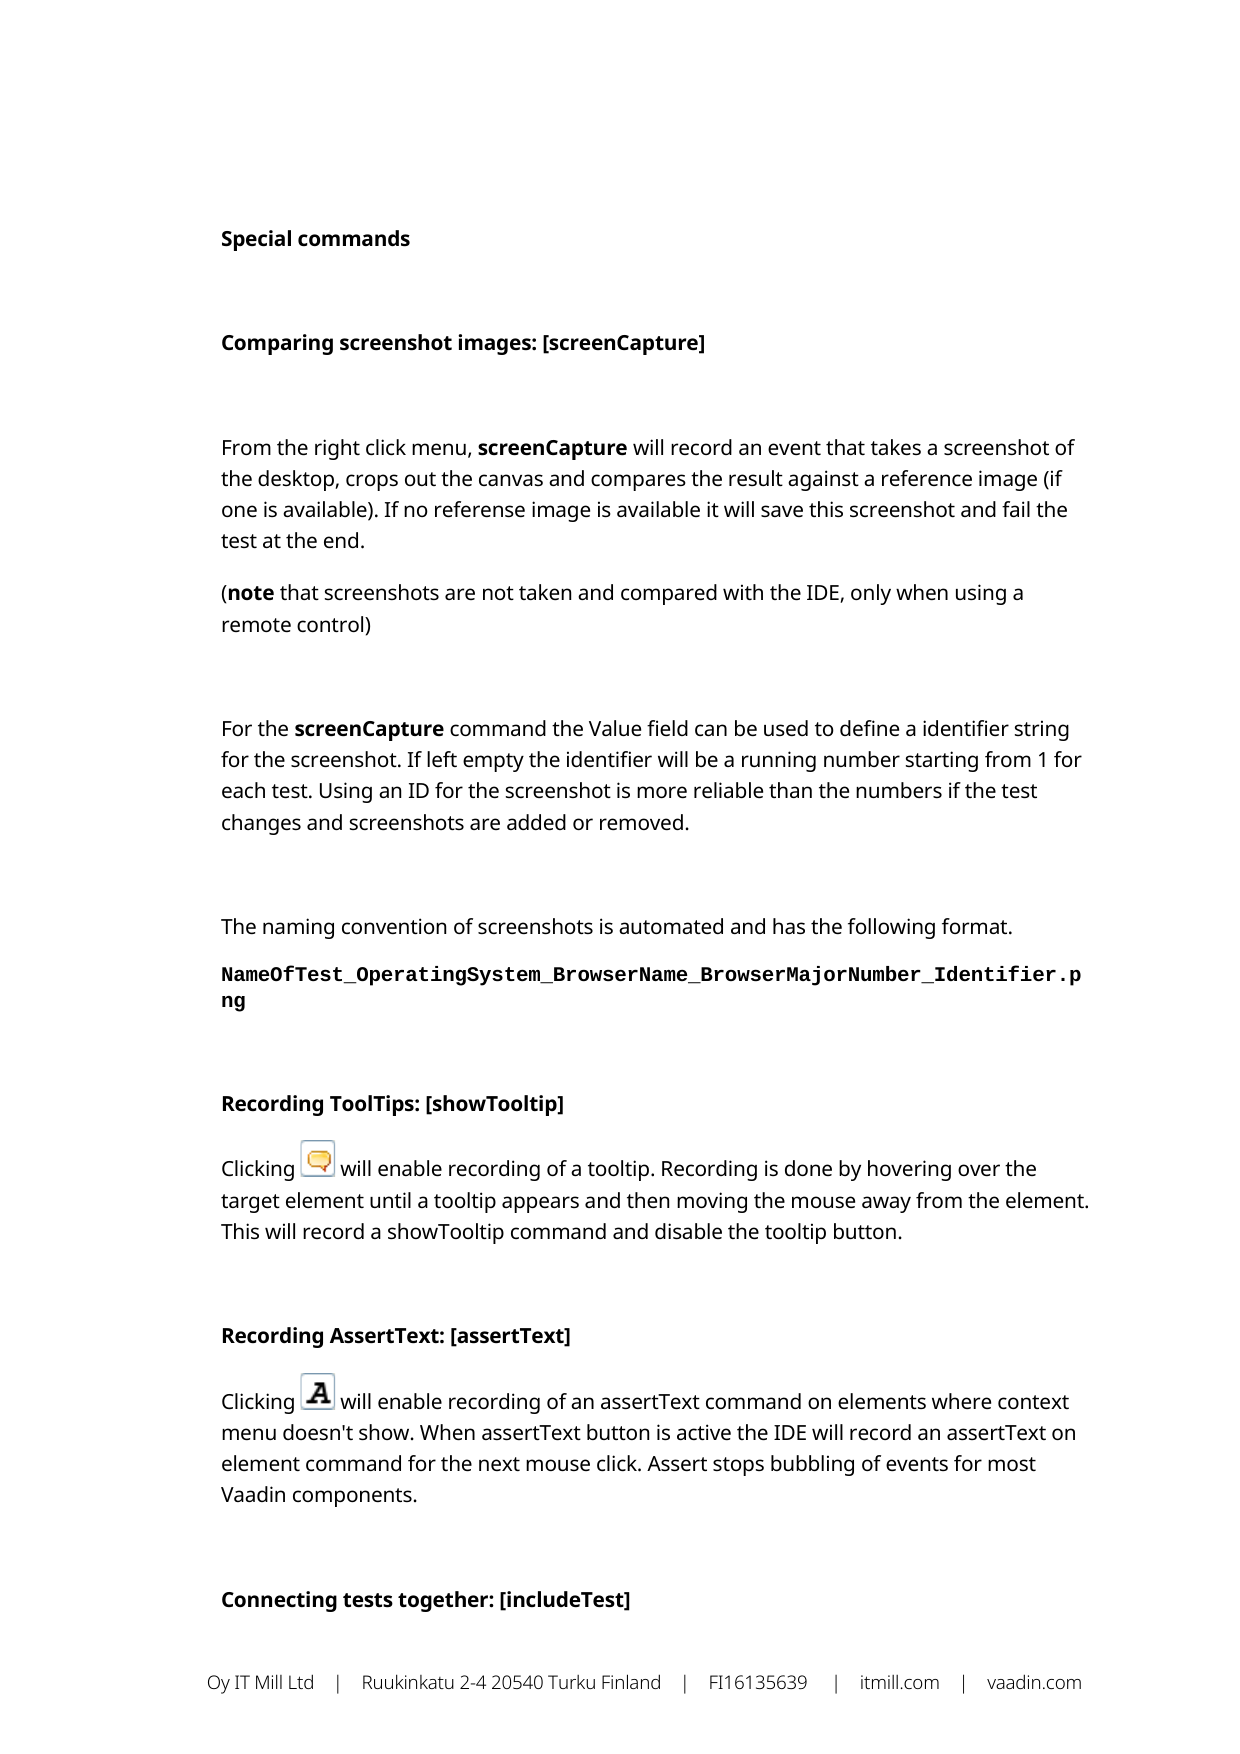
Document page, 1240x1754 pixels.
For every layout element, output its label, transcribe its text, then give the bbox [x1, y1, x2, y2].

text From the right click menu, screenCapture will record an event that takes a screenshot of the desktop, crops out the canvas and compares the result against a reference image (if one is available). If no referense image is available it will save this screenshot and fail the test at the end. [221, 433, 1092, 555]
text Clicking will enable recording of an assertText command on elements where context menu doesn't show. When assertText button is active the IDE will record an assertText on element command for the next mouse click. Assert stops bubbling of events for most Vaadin components. [221, 1373, 1092, 1509]
text For the screenCapture command the Value field can be used to define a identifier string for the screenshot. If left empty the identifier will be a running number starting from 1 for each test. Using an ID for the screenshot is more reliable than the numbers if the test changes and screenshots are added or removed. [221, 714, 1092, 836]
text Connecting tests together: [includeTest] [221, 1585, 1092, 1613]
text Comparing screenshot images: [screenCapture] [221, 328, 1092, 357]
text Recording ToolTips: [showTooltip] [221, 1089, 1092, 1117]
picture [300, 1140, 336, 1177]
picture [300, 1373, 336, 1410]
text Special commands [221, 224, 1092, 253]
text Clicking will enable recording of a tooltip. Recording is done by hovering over the target element until a tooltip appears and then moving the mouse away from the element. This will record a showTooltip command and disable the tooltip button. [221, 1141, 1092, 1245]
text The naming convention of screenshots is automated and has the following format. [221, 912, 1092, 940]
text NameOfTest_OperatingSystem_BrowserName_BrowserMajorNumber_Identifier.png [221, 964, 1092, 1013]
text Recording AssertText: [assertText] [221, 1321, 1092, 1349]
text (note that screenshots are not taken and compared with the IDE, only when using a remote control) [221, 578, 1092, 638]
